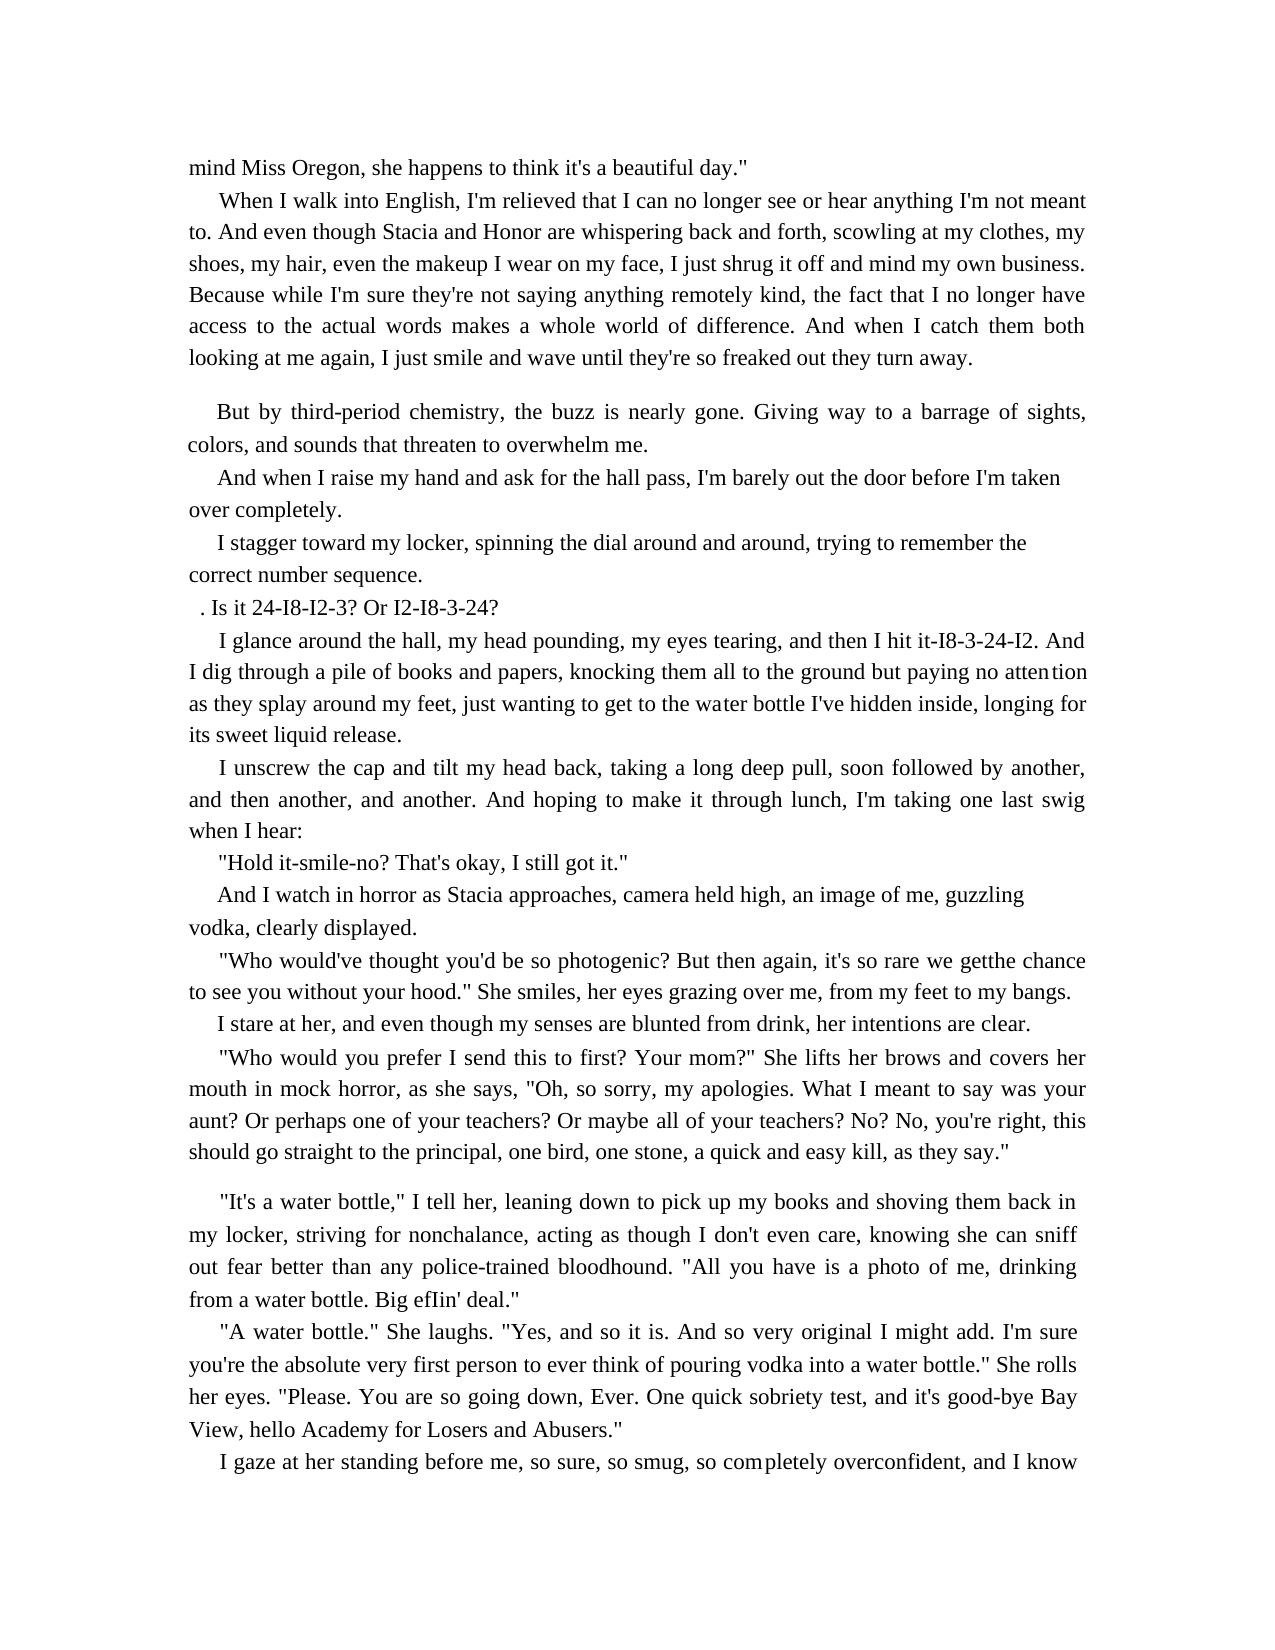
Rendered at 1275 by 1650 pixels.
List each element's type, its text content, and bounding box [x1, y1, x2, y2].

text "Who would you prefer I send this to first? Your mom?" She lifts her brows and covers her mouth in mock horror, as she says, "Oh, so sorry, my apologies. What I meant to say was your aunt? Or perhaps one of your teachers? Or maybe all of your teachers? No? No, you're right, this should go straight to the principal, one bird, one stone, a quick and easy kill, as they say." [188, 1040, 1087, 1166]
text I stagger toward my locker, spinning the dial around and around, trying to remember the correct number sequence. [188, 524, 1087, 589]
text But by third-period chemistry, the buzz is nearly gone. Giv­ing way to a barrage of sights, colors, and sounds that threaten to overwhelm me. [187, 393, 1087, 459]
text I glance around the hall, my head pounding, my eyes tearing, and then I hit it-I8-3-24-I2. And I dig through a pile of books and papers, knocking them all to the ground but paying no atten­tion as they splay around my feet, just wanting to get to the wa­ter bottle I've hidden inside, longing for its sweet liquid release. [188, 623, 1087, 749]
text I unscrew the cap and tilt my head back, taking a long deep pull, soon followed by another, and then another, and another. And hoping to make it through lunch, I'm taking one last swig when I hear: [188, 751, 1087, 845]
text mind Miss Oregon, she happens to think it's a beautiful day." [188, 150, 1087, 181]
text "Hold it-smile-no? That's okay, I still got it." [218, 845, 1087, 876]
text When I walk into English, I'm relieved that I can no longer see or hear anything I'm not meant to. And even though Stacia and Honor are whispering back and forth, scowling at my clothes, my shoes, my hair, even the makeup I wear on my face, I just shrug it off and mind my own business. Because while I'm sure they're not saying anything remotely kind, the fact that I no longer have access to the actual words makes a whole world of difference. And when I catch them both looking at me again, I just smile and wave until they're so freaked out they turn away. [188, 183, 1087, 372]
text I stare at her, and even though my senses are blunted from drink, her intentions are clear. [188, 1006, 1087, 1038]
text "Who would've thought you'd be so photogenic? But then again, it's so rare we getthe chance to see you without your hood." She smiles, her eyes grazing over me, from my feet to my bangs. [188, 943, 1087, 1006]
text And I watch in horror as Stacia approaches, camera held high, an image of me, guzzling vodka, clearly displayed. [188, 876, 1087, 941]
text I gaze at her standing before me, so sure, so smug, so com­pletely overconfident, and I know [188, 1444, 1078, 1476]
text "It's a water bottle," I tell her, leaning down to pick up my books and shoving them back in my locker, striving for noncha­lance, acting as though I don't even care, knowing she can sniff out fear better than any police-trained bloodhound. "All you have is a photo of me, drinking from a water bottle. Big efIin' deal." [188, 1184, 1078, 1314]
text "A water bottle." She laughs. "Yes, and so it is. And so very original I might add. I'm sure you're the absolute very first per­son to ever think of pouring vodka into a water bottle." She rolls her eyes. "Please. You are so going down, Ever. One quick sobriety test, and it's good-bye Bay View, hello Academy for Losers and Abusers." [188, 1314, 1078, 1444]
text . Is it 24-I8-I2-3? Or I2-I8-3-24? [199, 589, 1087, 622]
text And when I raise my hand and ask for the hall pass, I'm barely out the door before I'm taken over completely. [188, 459, 1087, 524]
